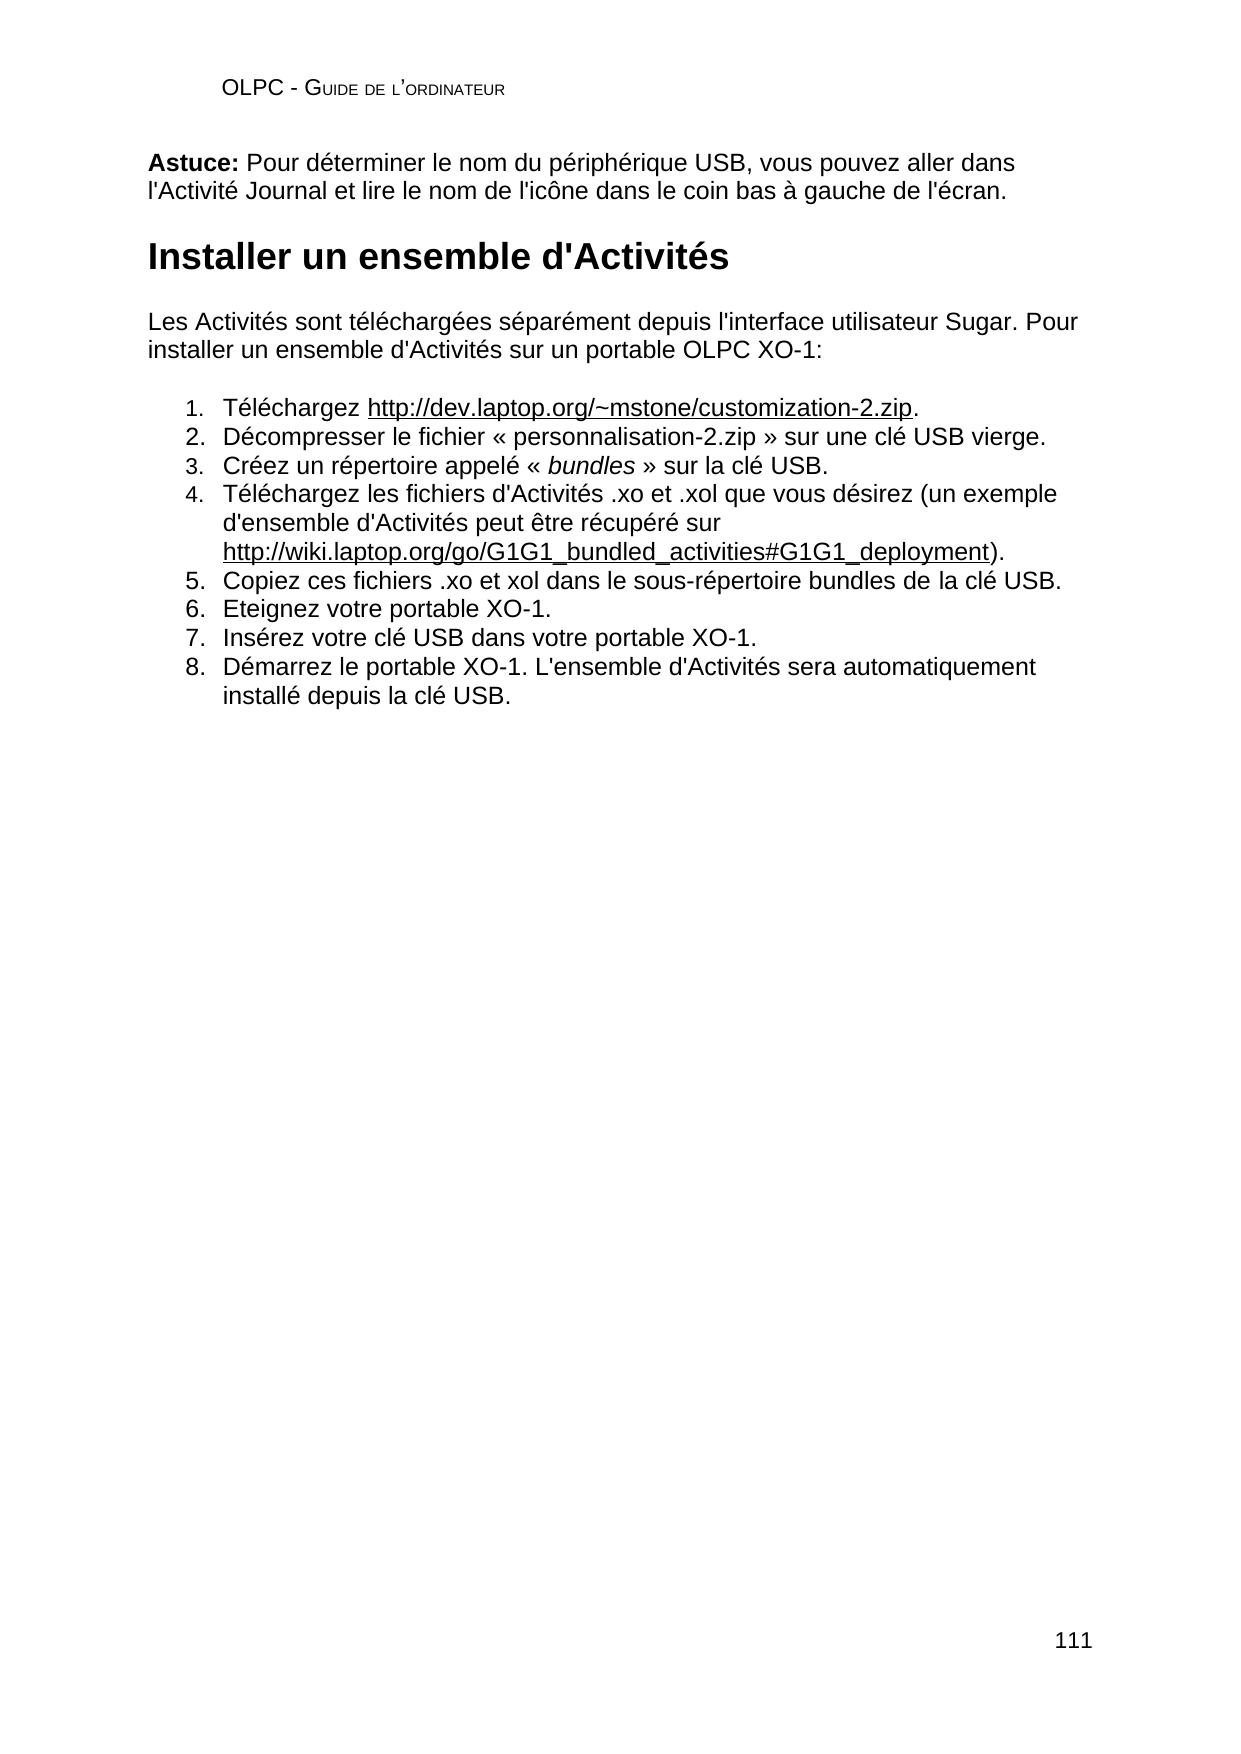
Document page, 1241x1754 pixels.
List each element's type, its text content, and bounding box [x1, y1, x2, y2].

list Téléchargez http://dev.laptop.org/~mstone/customization-2.zip. [185, 393, 1092, 422]
list Décompresser le fichier « personnalisation-2.zip » sur une clé USB vierge. [185, 422, 1092, 451]
list Copiez ces fichiers .xo et xol dans le sous-répertoire bundles de la clé USB. [185, 566, 1092, 594]
list Créez un répertoire appelé « bundles » sur la clé USB. [185, 451, 1092, 479]
text Les Activités sont téléchargées séparément depuis l'interface utilisateur Sugar. Pour installer un ensemble d'Activités sur un portable OLPC XO-1: [148, 307, 1092, 364]
list Démarrez le portable XO-1. L'ensemble d'Activités sera automatiquement installé depuis la clé USB. [185, 652, 1092, 709]
list Téléchargez les fichiers d'Activités .xo et .xol que vous désirez (un exemple d'ensemble d'Activités peut être récupéré sur http://wiki.laptop.org/go/G1G1_bundled_activities#G1G1_deployment). [185, 479, 1092, 566]
text Installer un ensemble d'Activités [148, 234, 1092, 277]
list Insérez votre clé USB dans votre portable XO-1. [185, 623, 1092, 652]
list Eteignez votre portable XO-1. [185, 594, 1092, 623]
text Astuce: Pour déterminer le nom du périphérique USB, vous pouvez aller dans l'Activité Journal et lire le nom de l'icône dans le coin bas à gauche de l'écran. [148, 148, 1092, 205]
